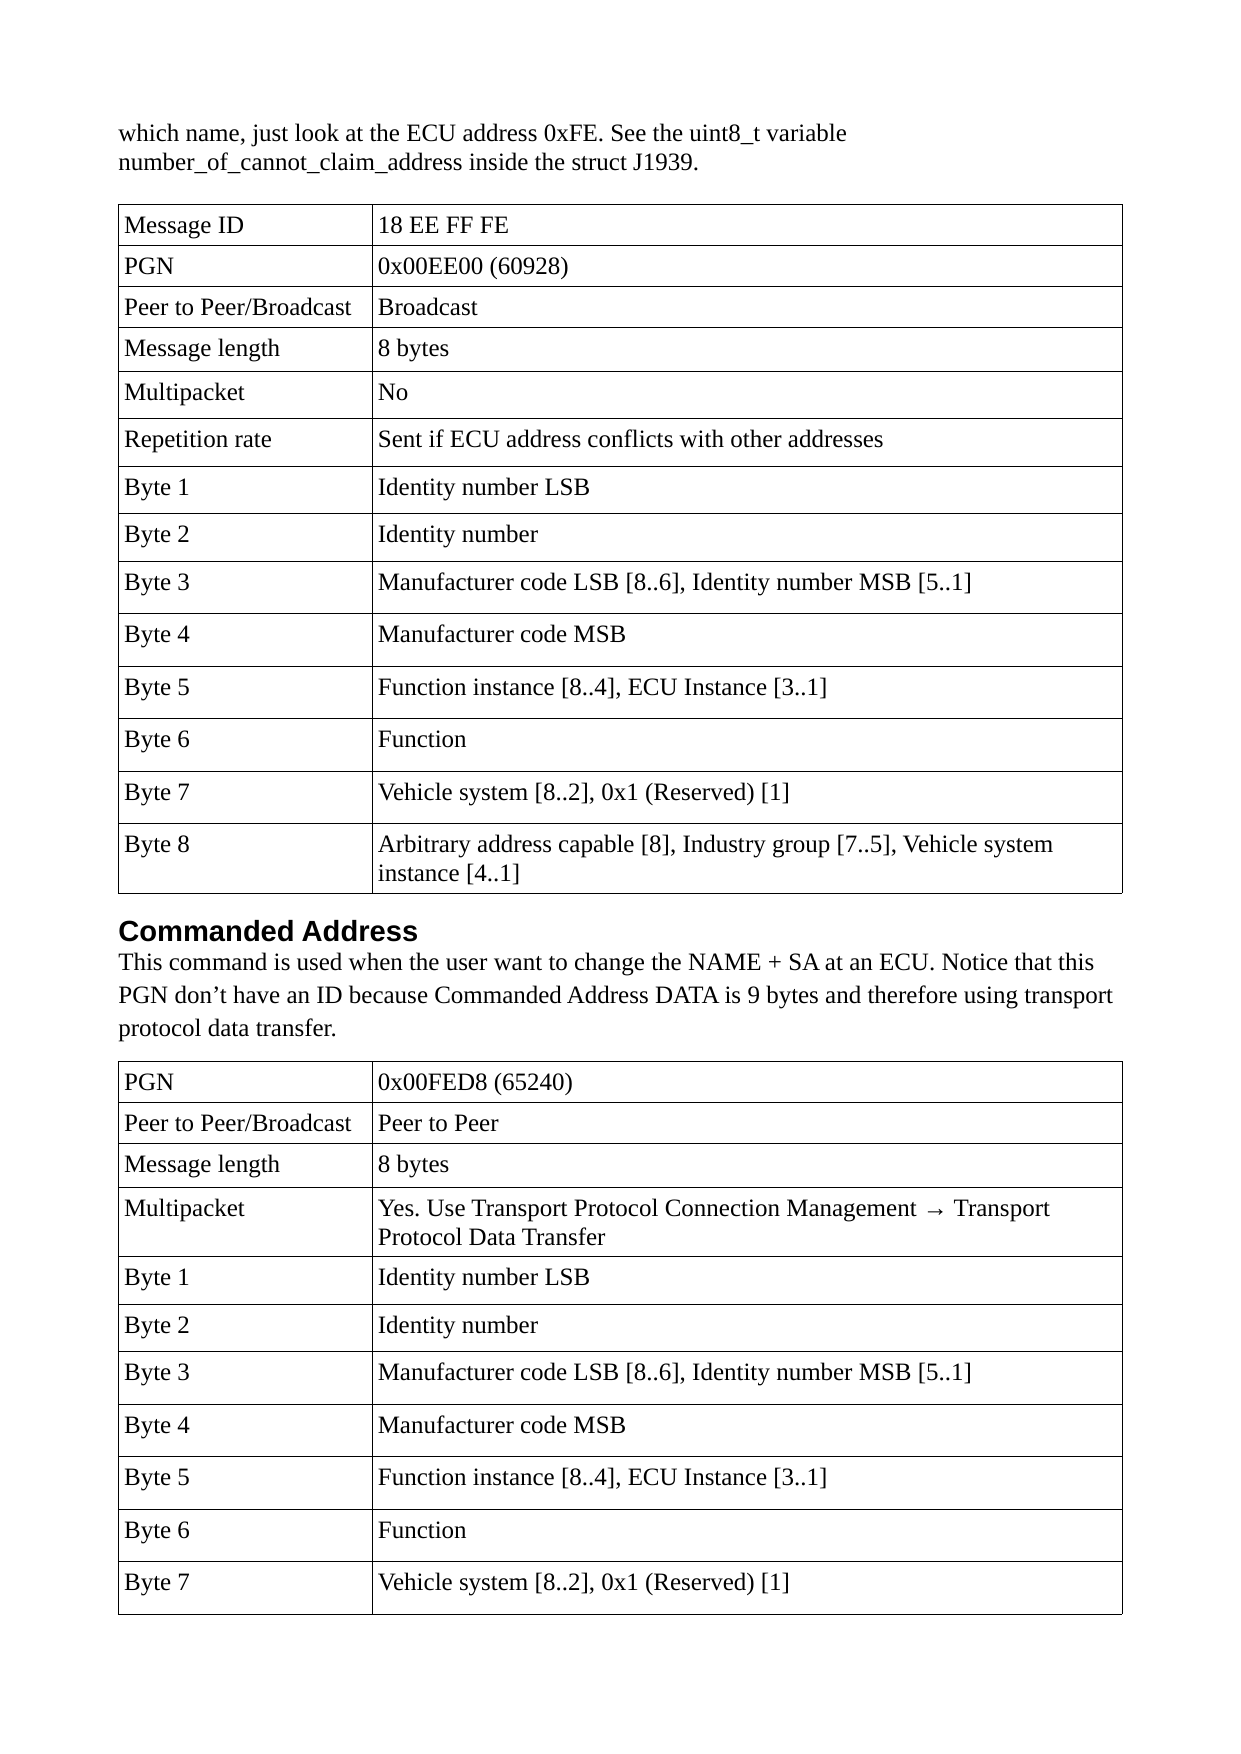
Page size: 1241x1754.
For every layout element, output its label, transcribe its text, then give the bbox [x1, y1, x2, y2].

table_cell No [373, 372, 1122, 418]
table_cell Multipacket [119, 1188, 372, 1256]
text which name, just look at the ECU address 0xFE. See the uint8_t variable number_of_cannot_claim_address inside the struct J1939. [118, 118, 1122, 176]
table_cell Yes. Use Transport Protocol Connection Management → Transport Protocol Data Transfer [373, 1188, 1122, 1256]
table_cell Byte 5 [119, 667, 372, 718]
table_cell Identity number LSB [373, 1257, 1122, 1304]
table_cell Message length [119, 1144, 372, 1187]
table_cell 8 bytes [373, 1144, 1122, 1187]
table_cell Function instance [8..4], ECU Instance [3..1] [373, 1457, 1122, 1509]
table_header 18 EE FF FE [373, 205, 1122, 245]
table_header Message ID [119, 205, 372, 245]
table_cell 8 bytes [373, 328, 1122, 371]
text This command is used when the user want to change the NAME + SA at an ECU. Notice that this PGN don’t have an ID because Commanded Address DATA is 9 bytes and therefore using transport protocol data transfer. [118, 947, 1122, 1042]
table_cell Function [373, 719, 1122, 771]
table_cell Byte 4 [119, 614, 372, 666]
table_cell Manufacturer code MSB [373, 1405, 1122, 1456]
table_cell Manufacturer code LSB [8..6], Identity number MSB [5..1] [373, 562, 1122, 613]
table_cell Repetition rate [119, 419, 372, 466]
table_cell Identity number [373, 1305, 1122, 1351]
table_cell Sent if ECU address conflicts with other addresses [373, 419, 1122, 466]
table_cell Byte 3 [119, 562, 372, 613]
table_cell Message length [119, 328, 372, 371]
table_cell Byte 1 [119, 467, 372, 513]
table_cell Vehicle system [8..2], 0x1 (Reserved) [1] [373, 772, 1122, 823]
table_cell Peer to Peer/Broadcast [119, 287, 372, 327]
table_cell Byte 4 [119, 1405, 372, 1456]
table_cell Byte 2 [119, 514, 372, 561]
table_cell Byte 6 [119, 719, 372, 771]
table_cell Identity number LSB [373, 467, 1122, 513]
table_cell Byte 8 [119, 824, 372, 893]
table_cell Byte 5 [119, 1457, 372, 1509]
table_cell Broadcast [373, 287, 1122, 327]
table_cell Manufacturer code LSB [8..6], Identity number MSB [5..1] [373, 1352, 1122, 1404]
table_cell Function instance [8..4], ECU Instance [3..1] [373, 667, 1122, 718]
table_cell Byte 7 [119, 1562, 372, 1614]
table_cell 0x00EE00 (60928) [373, 246, 1122, 286]
table_cell Peer to Peer [373, 1103, 1122, 1143]
table_cell Byte 1 [119, 1257, 372, 1304]
table_cell Byte 6 [119, 1510, 372, 1561]
table_cell Manufacturer code MSB [373, 614, 1122, 666]
table_cell Byte 2 [119, 1305, 372, 1351]
table_cell Byte 7 [119, 772, 372, 823]
table_cell Identity number [373, 514, 1122, 561]
table_cell Multipacket [119, 372, 372, 418]
table_header PGN [119, 1062, 372, 1102]
table_cell Byte 3 [119, 1352, 372, 1404]
table_cell Arbitrary address capable [8], Industry group [7..5], Vehicle system instance [4..1] [373, 824, 1122, 893]
table_cell Peer to Peer/Broadcast [119, 1103, 372, 1143]
table_cell PGN [119, 246, 372, 286]
table_cell Function [373, 1510, 1122, 1561]
table_header 0x00FED8 (65240) [373, 1062, 1122, 1102]
subtitle Commanded Address [118, 914, 1122, 947]
table_cell Vehicle system [8..2], 0x1 (Reserved) [1] [373, 1562, 1122, 1614]
